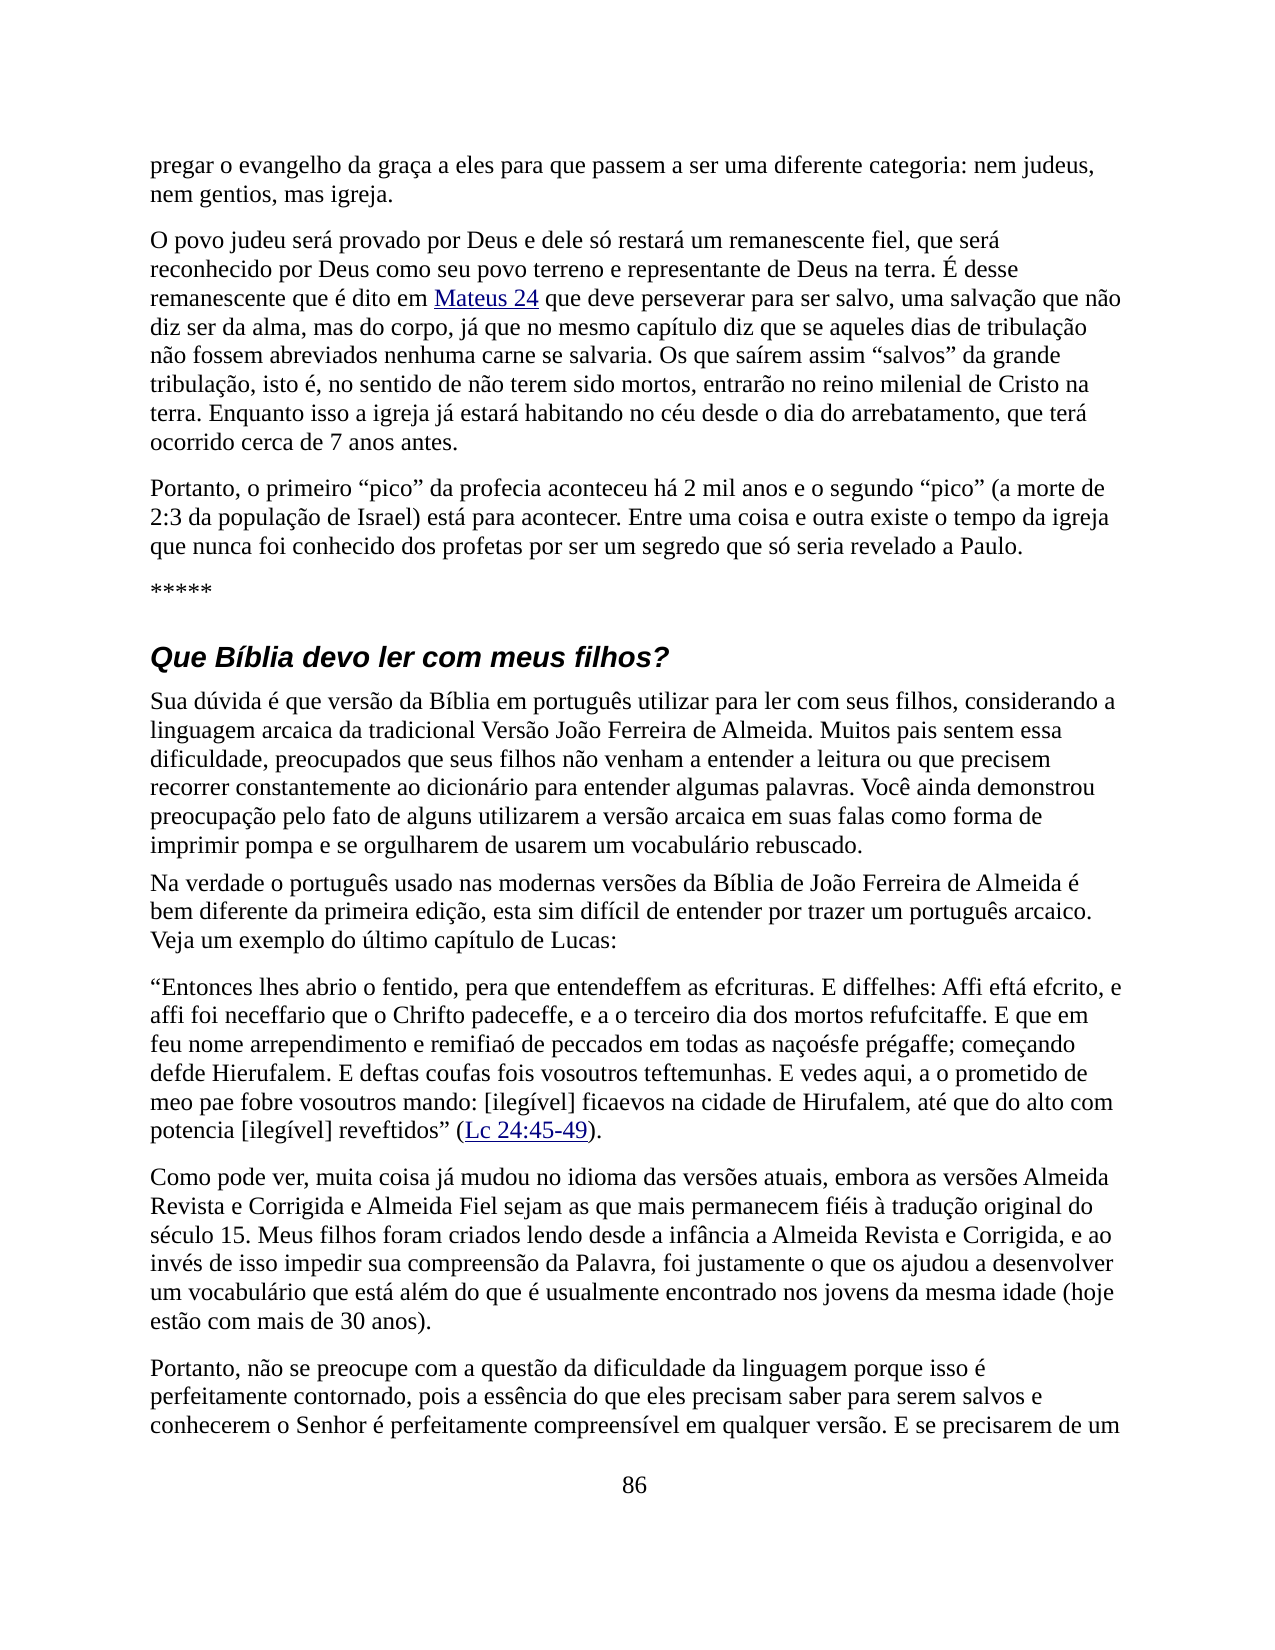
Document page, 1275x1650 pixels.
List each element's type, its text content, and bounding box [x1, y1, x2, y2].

subtitle Que Bíblia devo ler com meus filhos? [150, 640, 1125, 674]
text “Entonces lhes abrio o fentido, pera que entendeffem as efcrituras. E diffelhes: Affi eftá efcrito, e affi foi neceffario que o Chrifto padeceffe, e a o terceiro dia dos mortos refufcitaffe. E que em feu nome arrependimento e remifiaó de peccados em todas as naçoésfe prégaffe; começando defde Hierufalem. E deftas coufas fois vosoutros teftemunhas. E vedes aqui, a o prometido de meo pae fobre vosoutros mando: [ilegível] ficaevos na cidade de Hirufalem, até que do alto com potencia [ilegível] reveftidos” (Lc 24:45-49). [150, 972, 1125, 1144]
text Como pode ver, muita coisa já mudou no idioma das versões atuais, embora as versões Almeida Revista e Corrigida e Almeida Fiel sejam as que mais permanecem fiéis à tradução original do século 15. Meus filhos foram criados lendo desde a infância a Almeida Revista e Corrigida, e ao invés de isso impedir sua compreensão da Palavra, foi justamente o que os ajudou a desenvolver um vocabulário que está além do que é usualmente encontrado nos jovens da mesma idade (hoje estão com mais de 30 anos). [150, 1162, 1125, 1335]
text Portanto, não se preocupe com a questão da dificuldade da linguagem porque isso é perfeitamente contornado, pois a essência do que eles precisam saber para serem salvos e conhecerem o Senhor é perfeitamente compreensível em qualquer versão. E se precisarem de um [150, 1353, 1125, 1439]
text Portanto, o primeiro “pico” da profecia aconteceu há 2 mil anos e o segundo “pico” (a morte de 2:3 da população de Israel) está para acontecer. Entre uma coisa e outra existe o tempo da igreja que nunca foi conhecido dos profetas por ser um segredo que só seria revelado a Paulo. [150, 473, 1125, 559]
text ***** [150, 577, 1125, 606]
text O povo judeu será provado por Deus e dele só restará um remanescente fiel, que será reconhecido por Deus como seu povo terreno e representante de Deus na terra. É desse remanescente que é dito em Mateus 24 que deve perseverar para ser salvo, uma salvação que não diz ser da alma, mas do corpo, já que no mesmo capítulo diz que se aqueles dias de tribulação não fossem abreviados nenhuma carne se salvaria. Os que saírem assim “salvos” da grande tribulação, isto é, no sentido de não terem sido mortos, entrarão no reino milenial de Cristo na terra. Enquanto isso a igreja já estará habitando no céu desde o dia do arrebatamento, que terá ocorrido cerca de 7 anos antes. [150, 225, 1125, 455]
text Sua dúvida é que versão da Bíblia em português utilizar para ler com seus filhos, considerando a linguagem arcaica da tradicional Versão João Ferreira de Almeida. Muitos pais sentem essa dificuldade, preocupados que seus filhos não venham a entender a leitura ou que precisem recorrer constantemente ao dicionário para entender algumas palavras. Você ainda demonstrou preocupação pelo fato de alguns utilizarem a versão arcaica em suas falas como forma de imprimir pompa e se orgulharem de usarem um vocabulário rebuscado. [150, 686, 1125, 859]
text pregar o evangelho da graça a eles para que passem a ser uma diferente categoria: nem judeus, nem gentios, mas igreja. [150, 150, 1125, 207]
text Na verdade o português usado nas modernas versões da Bíblia de João Ferreira de Almeida é bem diferente da primeira edição, esta sim difícil de entender por trazer um português arcaico. Veja um exemplo do último capítulo de Lucas: [150, 868, 1125, 954]
